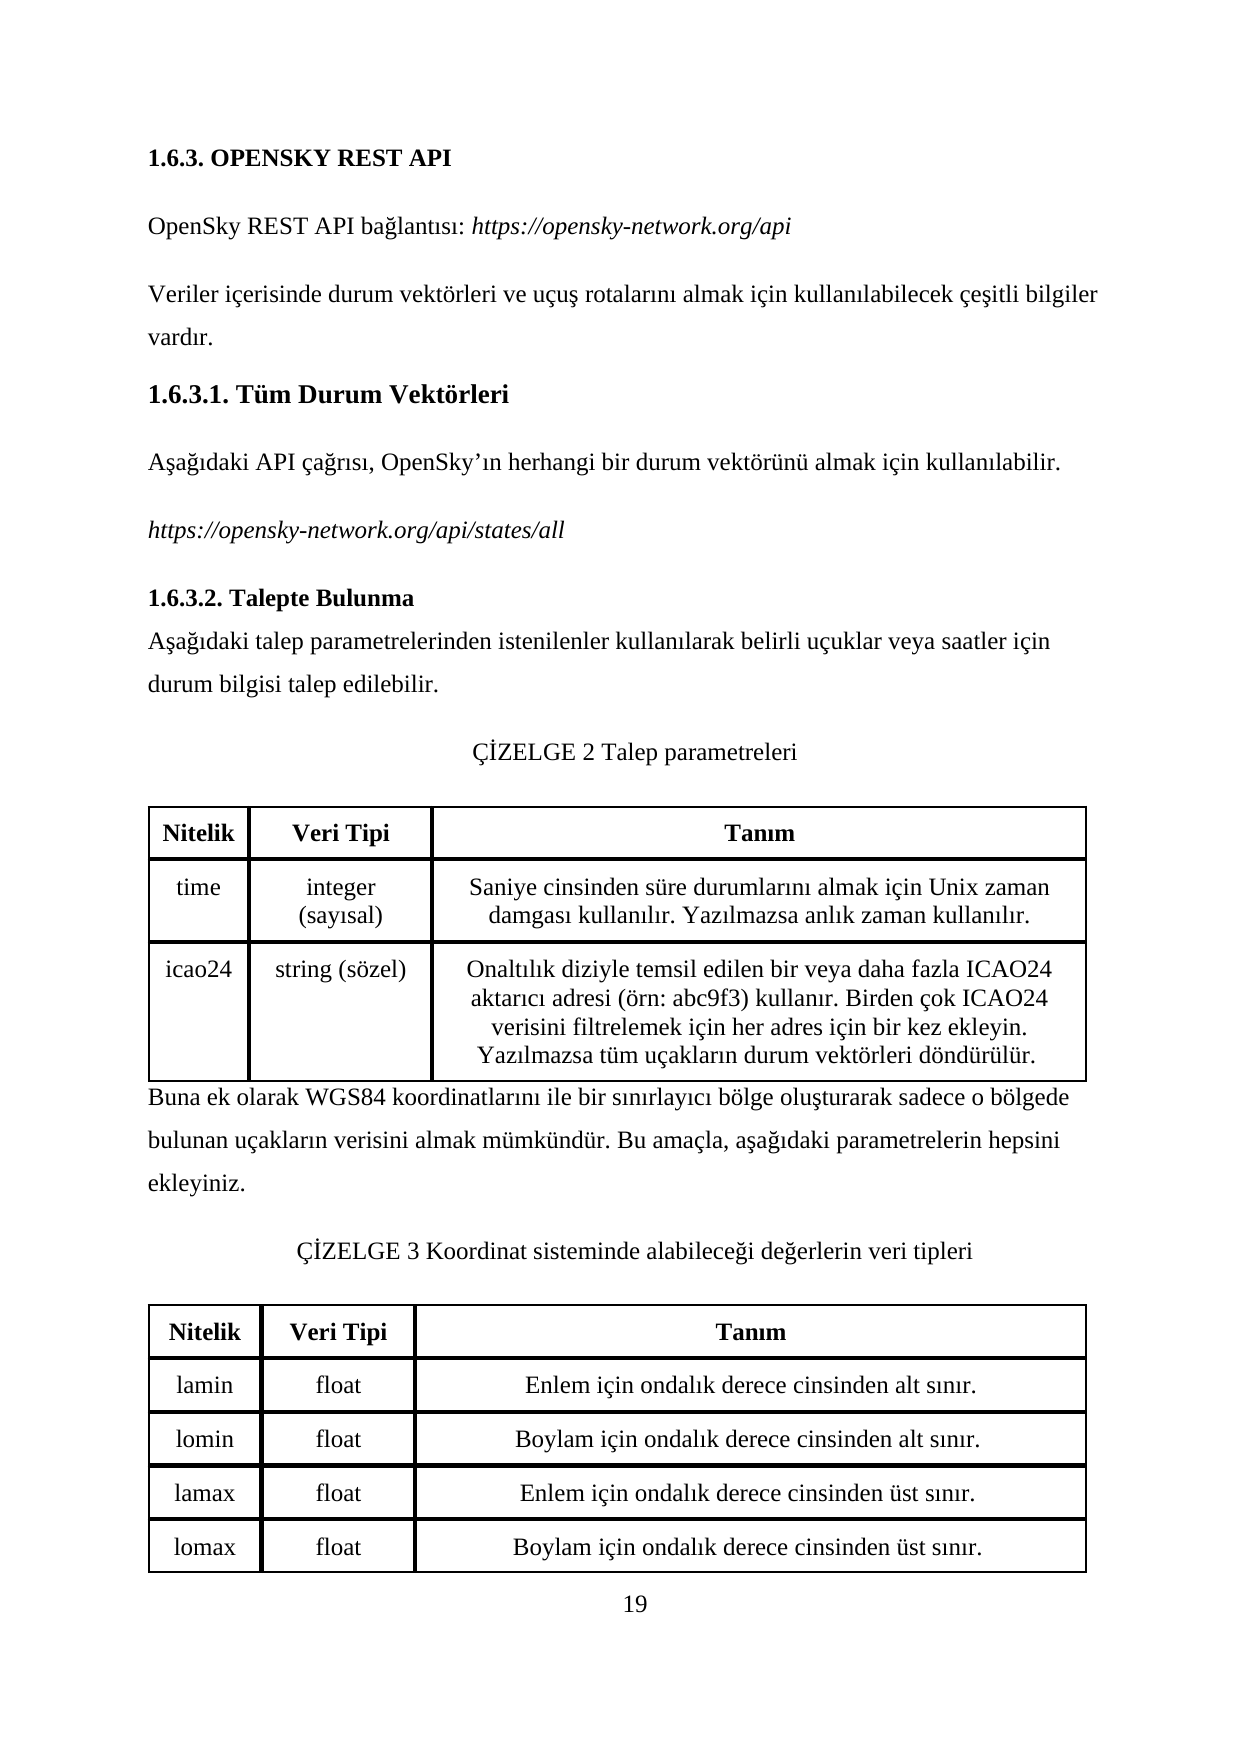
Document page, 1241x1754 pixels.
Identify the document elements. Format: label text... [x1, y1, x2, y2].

text ÇİZELGE 3 Koordinat sisteminde alabileceği değerlerin veri tipleri [148, 1236, 1122, 1265]
table_cell lomin [150, 1414, 259, 1463]
table_header Nitelik [150, 808, 247, 857]
table_cell Enlem için ondalık derece cinsinden üst sınır. [417, 1468, 1085, 1517]
table_cell integer (sayısal) [251, 861, 430, 940]
table_header Nitelik [150, 1306, 259, 1356]
text Aşağıdaki API çağrısı, OpenSky’ın herhangi bir durum vektörünü almak için kullanılabilir. [148, 447, 1122, 476]
table_cell Boylam için ondalık derece cinsinden üst sınır. [417, 1521, 1085, 1571]
text Buna ek olarak WGS84 koordinatlarını ile bir sınırlayıcı bölge oluşturarak sadece o bölgede bulunan uçakların verisini almak mümkündür. Bu amaçla, aşağıdaki parametrelerin hepsini ekleyiniz. [148, 1082, 1122, 1197]
text ÇİZELGE 2 Talep parametreleri [148, 737, 1122, 766]
table_header Tanım [417, 1306, 1085, 1356]
subtitle 1.6.3. OPENSKY REST API [148, 143, 1122, 172]
table_header Tanım [434, 808, 1085, 857]
text Veriler içerisinde durum vektörleri ve uçuş rotalarını almak için kullanılabilecek çeşitli bilgiler vardır. [148, 279, 1122, 351]
text https://opensky-network.org/api/states/all [148, 515, 1122, 544]
table_cell Onaltılık diziyle temsil edilen bir veya daha fazla ICAO24 aktarıcı adresi (örn: abc9f3) kullanır. Birden çok ICAO24 verisini filtrelemek için her adres için bir kez ekleyin. Yazılmazsa tüm uçakların durum vektörleri döndürülür. [434, 944, 1085, 1080]
table_cell lamin [150, 1360, 259, 1410]
table_cell float [264, 1414, 413, 1463]
subtitle 1.6.3.2. Talepte Bulunma [148, 583, 1122, 612]
table_header Veri Tipi [251, 808, 430, 857]
table_cell Enlem için ondalık derece cinsinden alt sınır. [417, 1360, 1085, 1410]
table_cell string (sözel) [251, 944, 430, 1080]
table_cell icao24 [150, 944, 247, 1080]
table_cell Saniye cinsinden süre durumlarını almak için Unix zaman damgası kullanılır. Yazılmazsa anlık zaman kullanılır. [434, 861, 1085, 940]
table_cell lamax [150, 1468, 259, 1517]
table_cell float [264, 1521, 413, 1571]
table_cell lomax [150, 1521, 259, 1571]
text Aşağıdaki talep parametrelerinden istenilenler kullanılarak belirli uçuklar veya saatler için durum bilgisi talep edilebilir. [148, 626, 1122, 698]
text OpenSky REST API bağlantısı: https://opensky-network.org/api [148, 211, 1122, 240]
table_cell Boylam için ondalık derece cinsinden alt sınır. [417, 1414, 1085, 1463]
table_cell float [264, 1468, 413, 1517]
subtitle 1.6.3.1. Tüm Durum Vektörleri [148, 378, 1122, 409]
table_header Veri Tipi [264, 1306, 413, 1356]
table_cell time [150, 861, 247, 940]
table_cell float [264, 1360, 413, 1410]
